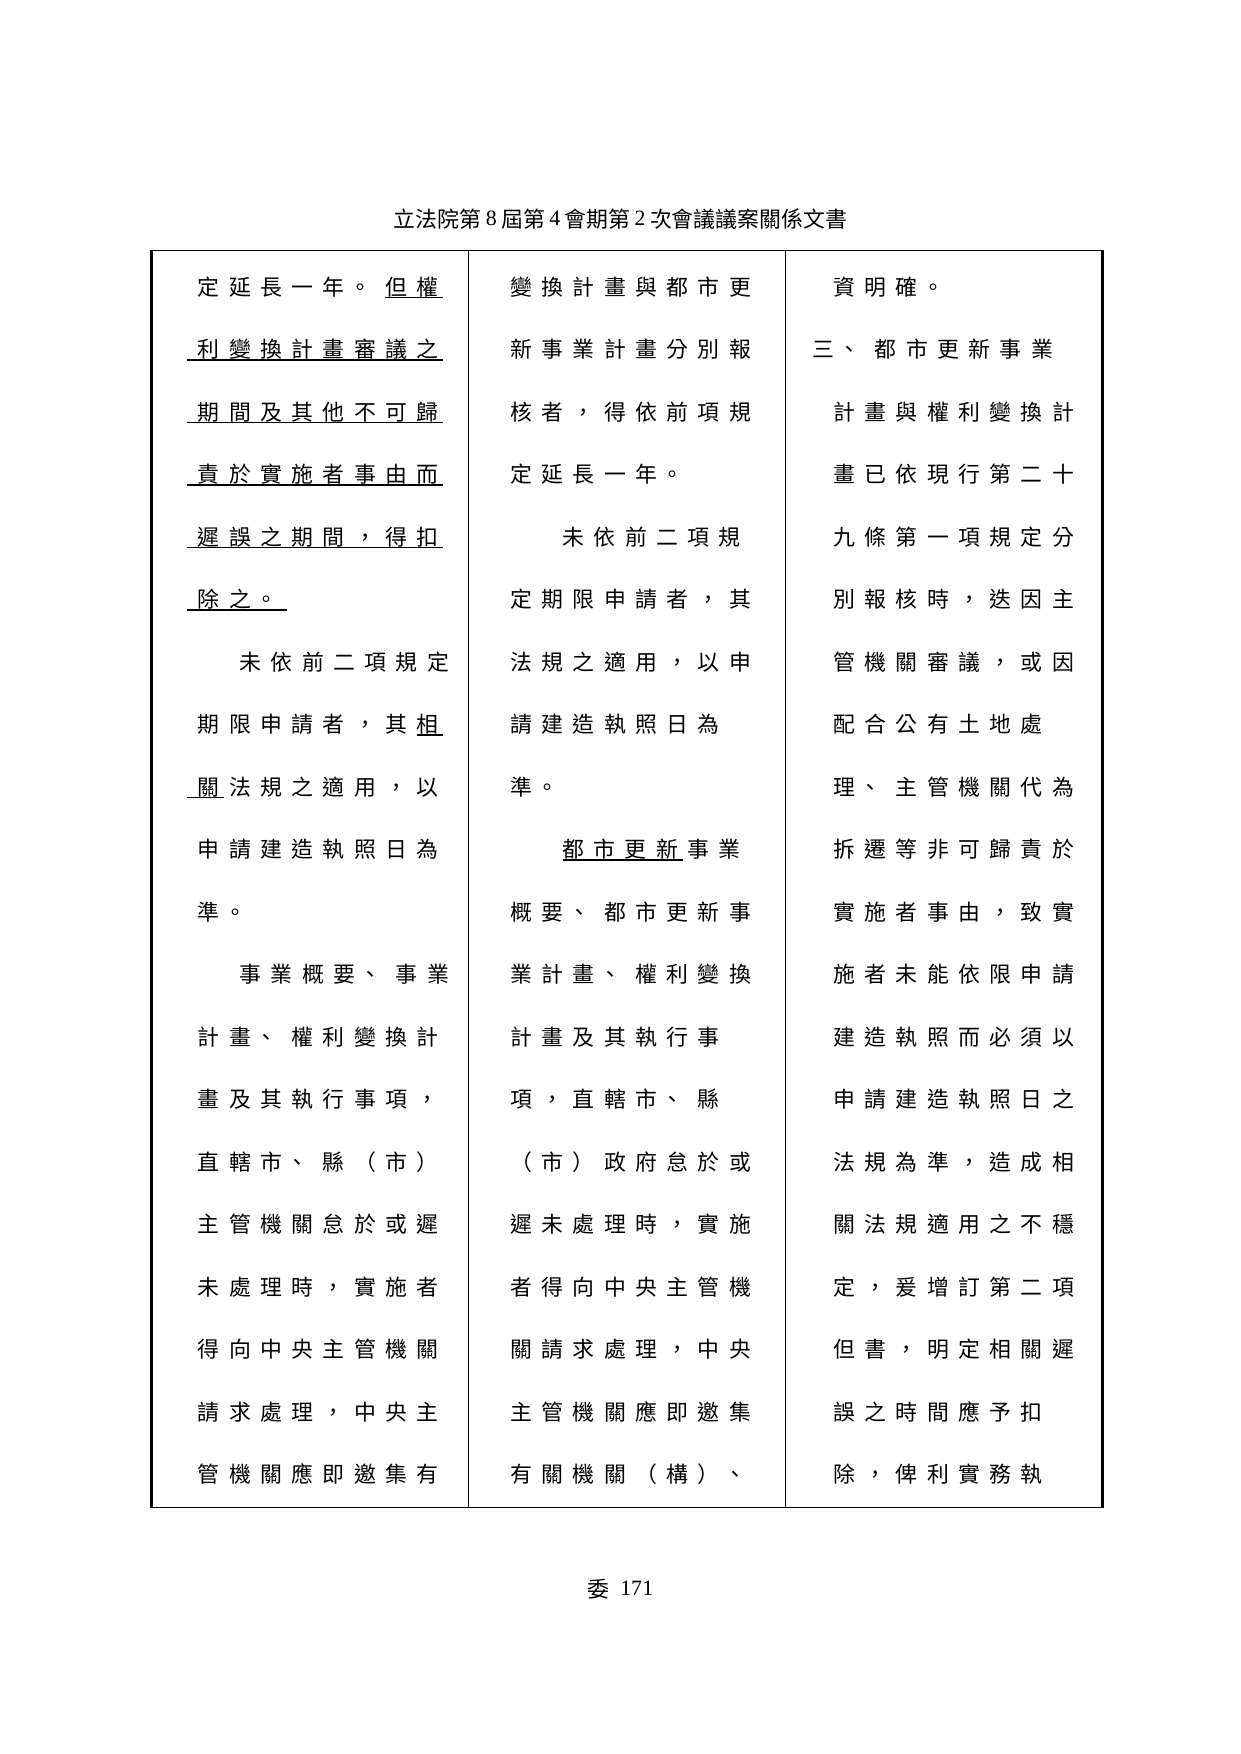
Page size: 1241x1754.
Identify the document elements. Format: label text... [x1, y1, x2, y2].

table_cell 定延長一年。但權利變換計畫審議之期間及其他不可歸責於實施者事由而遲誤之期間，得扣除之。 未依前二項規定期限申請者，其相關法規之適用，以申請建造執照日為準。 事業概要、事業計畫、權利變換計畫及其執行事項，直轄市、縣（市）主管機關怠於或遲未處理時，實施者得向中央主管機關請求處理，中央主管機關應即邀集有 [153, 251, 468, 1507]
table_cell 變換計畫與都市更新事業計畫分別報核者，得依前項規定延長一年。 未依前二項規定期限申請者，其法規之適用，以申請建造執照日為準。 都市更新事業概要、都市更新事業計畫、權利變換計畫及其執行事項，直轄市、縣（市）政府怠於或遲未處理時，實施者得向中央主管機關請求處理，中央主管機關應即邀集有關機關（構）、 [469, 251, 785, 1507]
table_cell 資明確。 三、都市更新事業計畫與權利變換計畫已依現行第二十九條第一項規定分別報核時，迭因主管機關審議，或因配合公有土地處理、主管機關代為拆遷等非可歸責於實施者事由，致實施者未能依限申請建造執照而必須以申請建造執照日之法規為準，造成相關法規適用之不穩定，爰增訂第二項但書，明定相關遲誤之時間應予扣除，俾利實務執 [786, 251, 1101, 1507]
